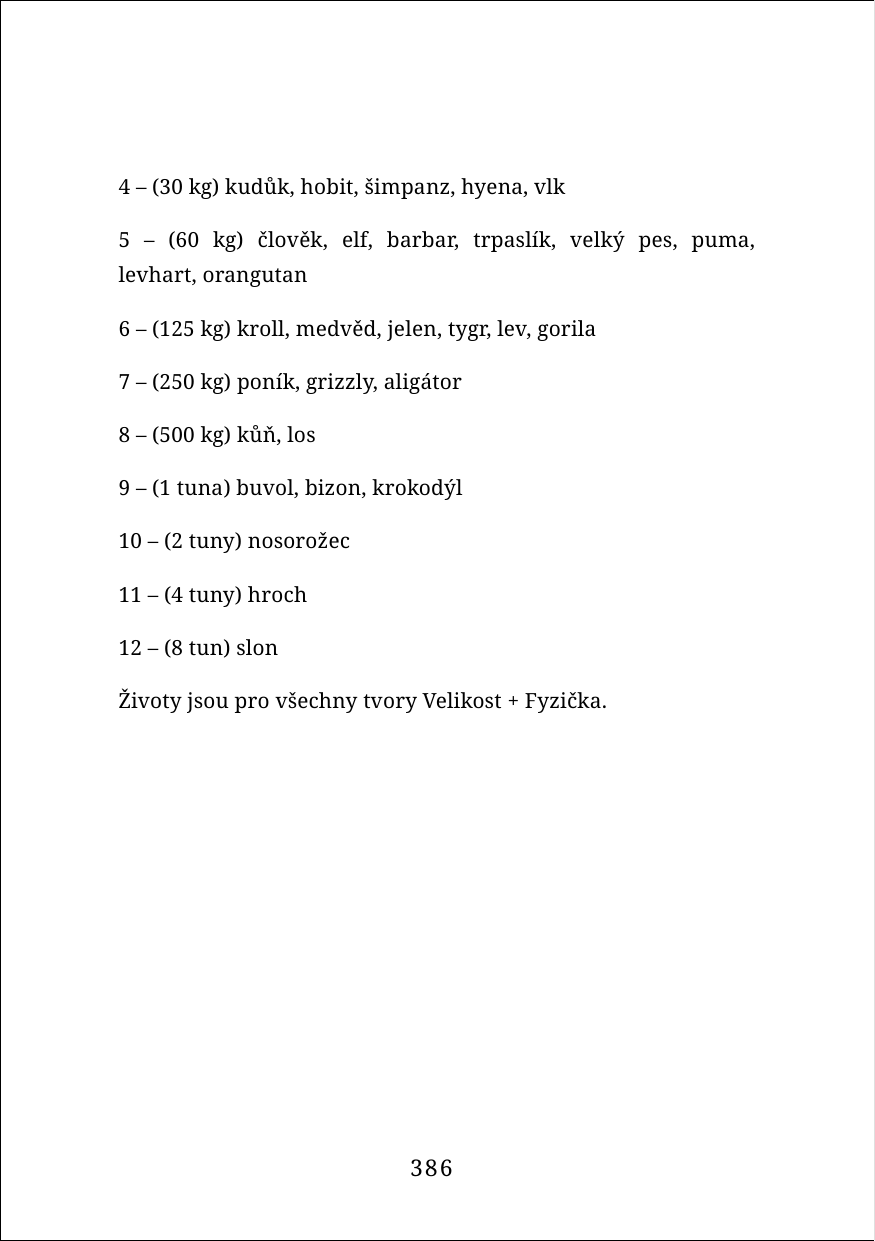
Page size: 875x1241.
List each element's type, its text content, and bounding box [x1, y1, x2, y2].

text 5 – (60 kg) člověk, elf, barbar, trpaslík, velký pes, puma, levhart, orangutan [118, 225, 756, 289]
text Životy jsou pro všechny tvory Velikost + Fyzička. [118, 686, 756, 715]
text 10 – (2 tuny) nosorožec [118, 527, 756, 555]
text 9 – (1 tuna) buvol, bizon, krokodýl [118, 473, 756, 502]
text 12 – (8 tun) slon [118, 633, 756, 662]
text 11 – (4 tuny) hroch [118, 580, 756, 608]
text 8 – (500 kg) kůň, los [118, 420, 756, 449]
text 4 – (30 kg) kudůk, hobit, šimpanz, hyena, vlk [118, 172, 756, 200]
text 6 – (125 kg) kroll, medvěd, jelen, tygr, lev, gorila [118, 314, 756, 342]
text 7 – (250 kg) poník, grizzly, aligátor [118, 367, 756, 395]
